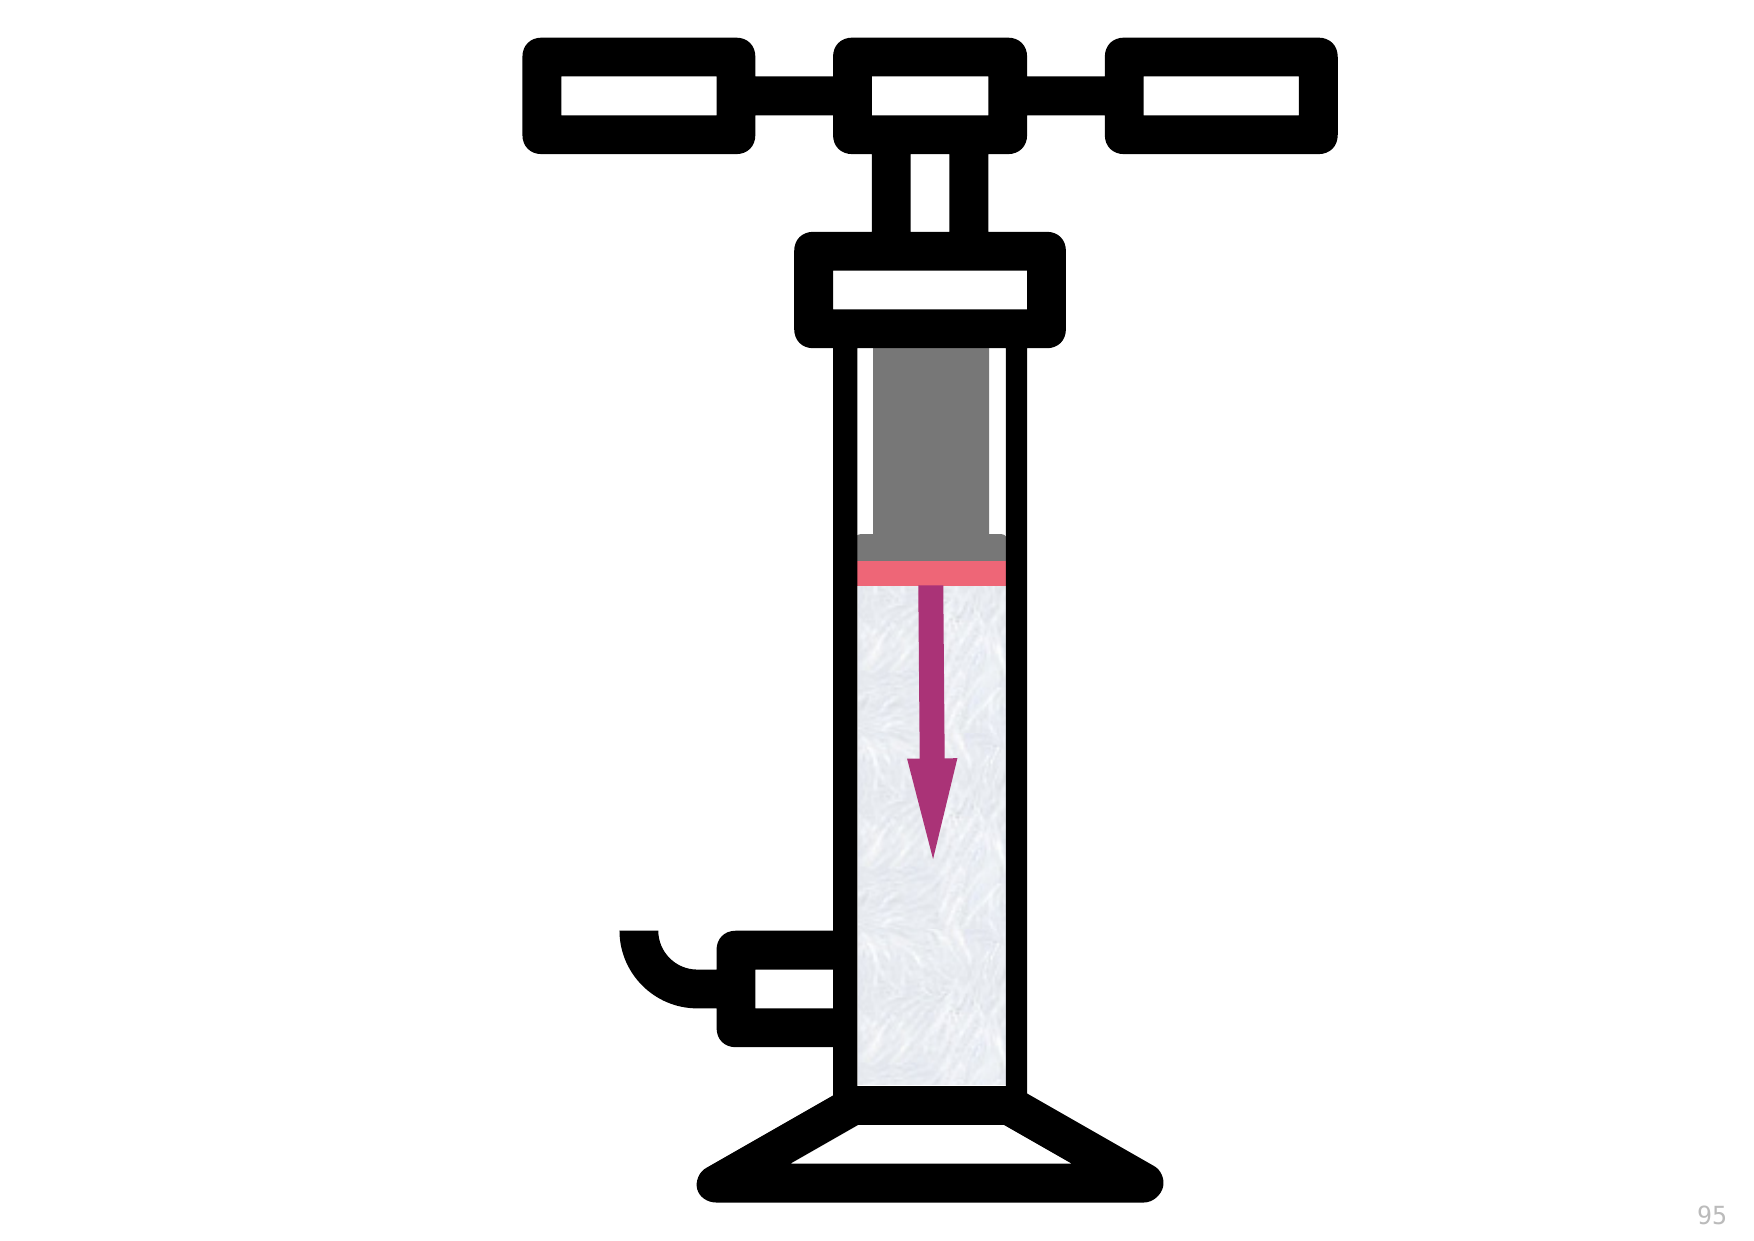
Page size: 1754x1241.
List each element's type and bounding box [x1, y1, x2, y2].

picture [521, 36, 1339, 1204]
